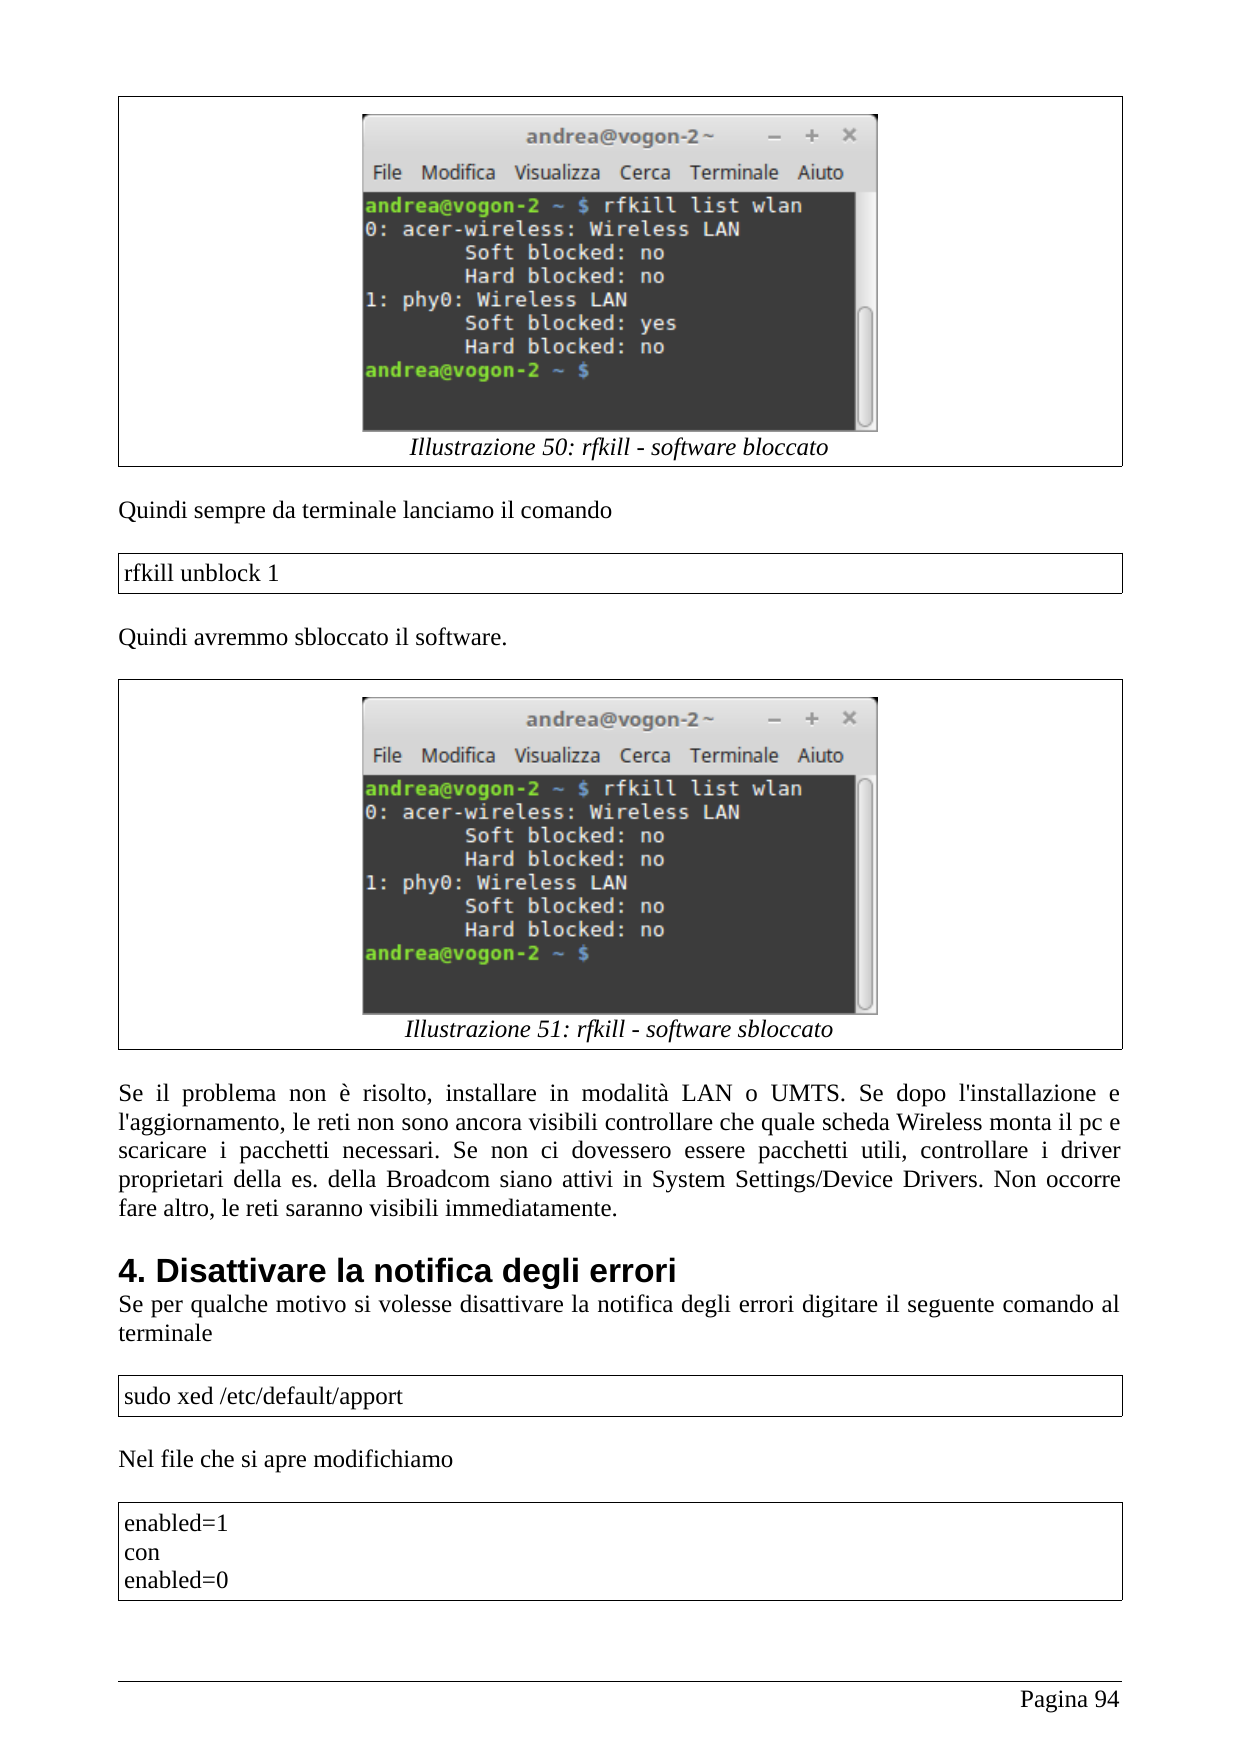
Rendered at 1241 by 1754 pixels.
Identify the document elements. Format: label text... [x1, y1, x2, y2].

picture [362, 114, 878, 432]
text Quindi sempre da terminale lanciamo il comando [118, 495, 1122, 524]
text Quindi avremmo sbloccato il software. [118, 622, 1122, 650]
text Nel file che si apre modifichiamo [118, 1444, 1122, 1473]
text Se il problema non è risolto, installare in modalità LAN o UMTS. Se dopo l'installazione e l'aggiornamento, le reti non sono ancora visibili controllare che quale scheda Wireless monta il pc e scaricare i pacchetti necessari. Se non ci dovessero essere pacchetti utili, controllare i driver proprietari della es. della Broadcom siano attivi in System Settings/Device Drivers. Non occorre fare altro, le reti saranno visibili immediatamente. [118, 1078, 1122, 1222]
table_header sudo xed /etc/default/apport [119, 1376, 1122, 1416]
subtitle 4. Disattivare la notifica degli errori [118, 1250, 1122, 1289]
table_header [119, 680, 1122, 1049]
table_header [119, 97, 1122, 466]
table_header rfkill unblock 1 [119, 554, 1122, 593]
picture [362, 697, 878, 1015]
text Se per qualche motivo si volesse disattivare la notifica degli errori digitare il seguente comando al terminale [118, 1289, 1122, 1347]
table_header enabled=1 con enabled=0 [119, 1503, 1122, 1600]
